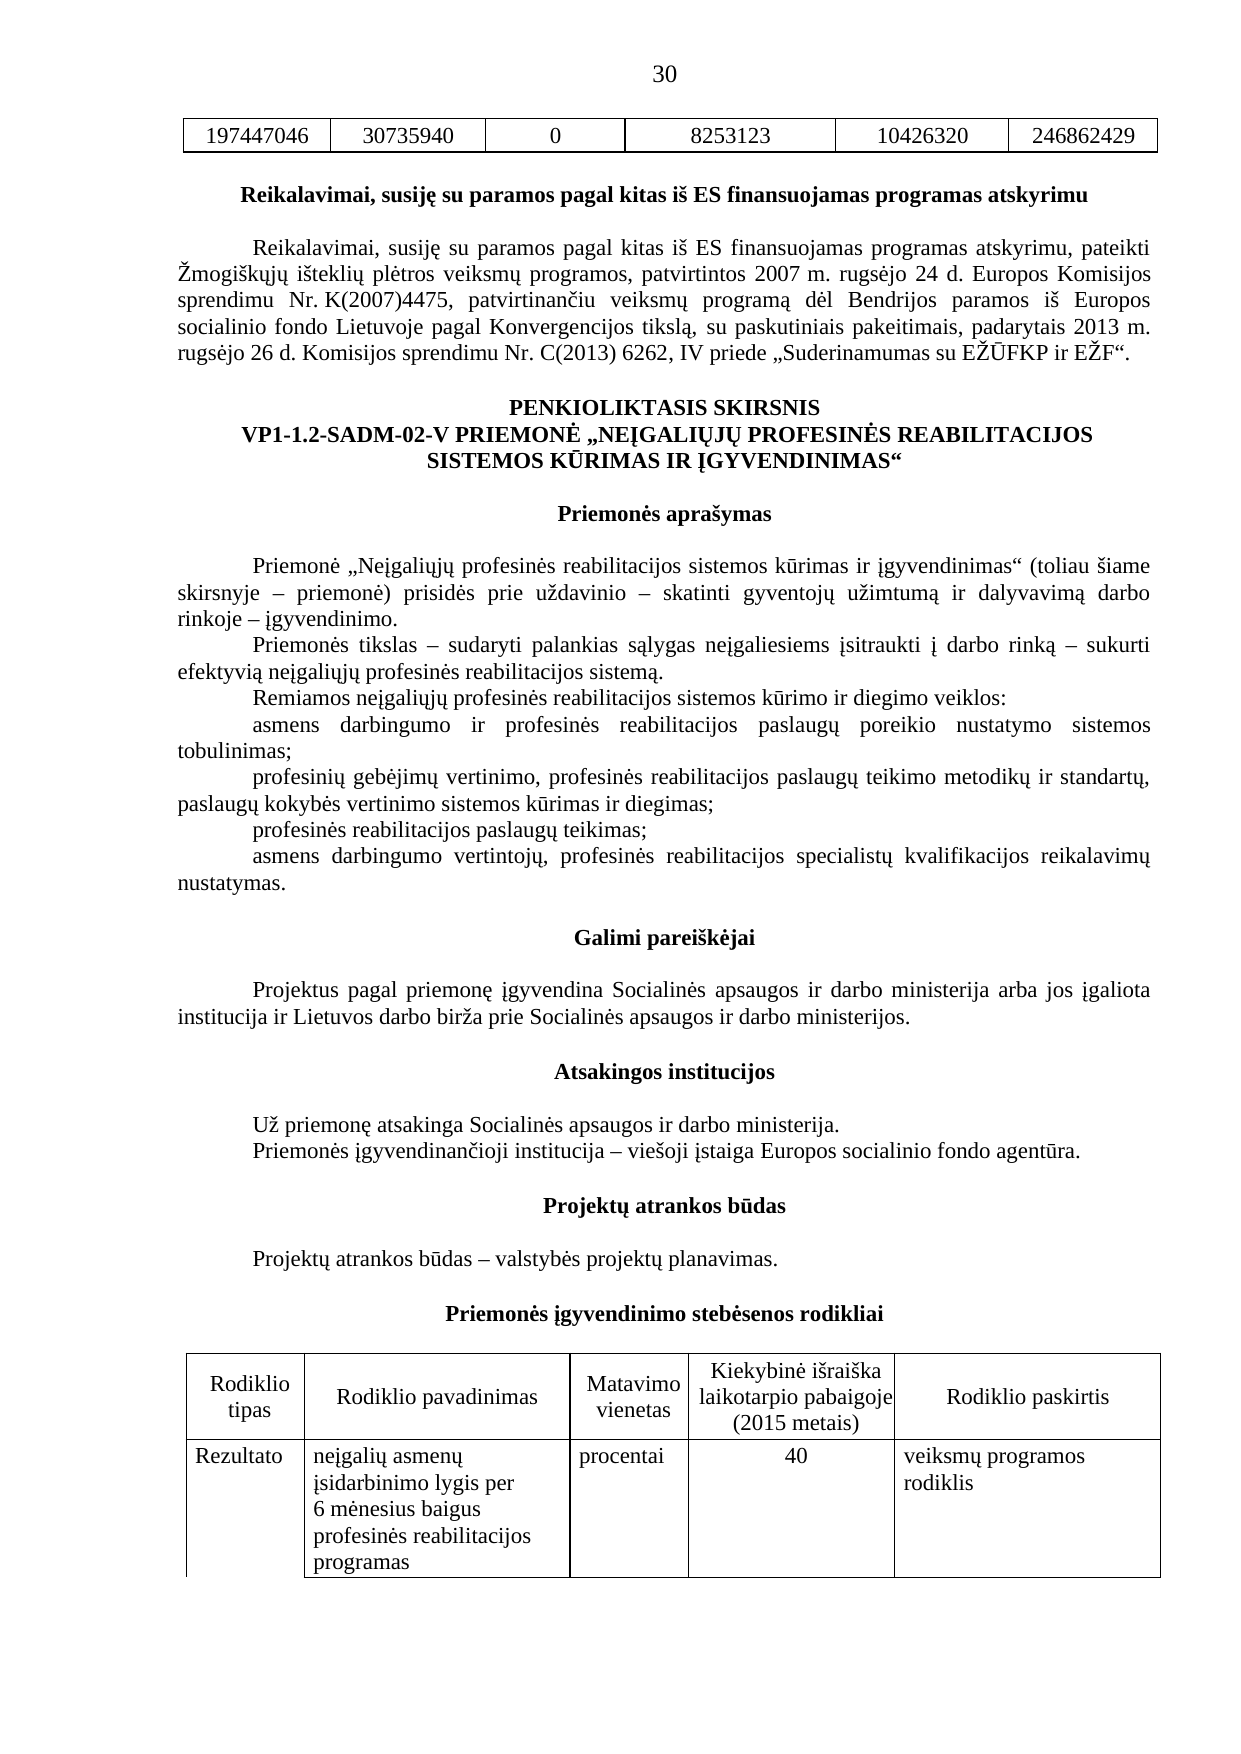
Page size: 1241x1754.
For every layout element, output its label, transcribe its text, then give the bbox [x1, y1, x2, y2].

table_header Rodiklio tipas [187, 1354, 304, 1439]
text PENKIOLIKTASIS SKIRSNIS [177, 394, 1152, 421]
text Priemonės tikslas – sudaryti palankias sąlygas neįgaliesiems įsitraukti į darbo rinką – sukurti efektyvią neįgaliųjų profesinės reabilitacijos sistemą. [177, 632, 1152, 684]
text Projektų atrankos būdas [177, 1192, 1152, 1218]
text profesinės reabilitacijos paslaugų teikimas; [177, 816, 1152, 842]
text Priemonės įgyvendinimo stebėsenos rodikliai [177, 1300, 1152, 1326]
table_header Rodiklio paskirtis [895, 1354, 1160, 1439]
text Atsakingos institucijos [177, 1058, 1152, 1084]
text Projektus pagal priemonę įgyvendina Socialinės apsaugos ir darbo ministerija arba jos įgaliota institucija ir Lietuvos darbo birža prie Socialinės apsaugos ir darbo ministerijos. [177, 977, 1152, 1029]
text asmens darbingumo ir profesinės reabilitacijos paslaugų poreikio nustatymo sistemos tobulinimas; [177, 711, 1152, 763]
text profesinių gebėjimų vertinimo, profesinės reabilitacijos paslaugų teikimo metodikų ir standartų, paslaugų kokybės vertinimo sistemos kūrimas ir diegimas; [177, 763, 1152, 816]
table_cell 10426320 [836, 119, 1008, 151]
text asmens darbingumo vertintojų, profesinės reabilitacijos specialistų kvalifikacijos reikalavimų nustatymas. [177, 842, 1152, 895]
text Priemonės įgyvendinančioji institucija – viešoji įstaiga Europos socialinio fondo agentūra. [177, 1137, 1152, 1163]
table_header Matavimo vienetas [571, 1354, 688, 1439]
table_header Kiekybinė išraiška laikotarpio pabaigoje (2015 metais) [689, 1354, 894, 1439]
table_cell 30735940 [331, 119, 485, 151]
table_cell 246862429 [1009, 119, 1157, 151]
table_cell 8253123 [626, 119, 835, 151]
text Priemonė „Neįgaliųjų profesinės reabilitacijos sistemos kūrimas ir įgyvendinimas“ (toliau šiame skirsnyje – priemonė) prisidės prie uždavinio – skatinti gyventojų užimtumą ir dalyvavimą darbo rinkoje – įgyvendinimo. [177, 552, 1152, 632]
text Priemonės aprašymas [177, 500, 1152, 526]
text Reikalavimai, susiję su paramos pagal kitas iš ES finansuojamas programas atskyrimu [177, 181, 1152, 207]
table_header Rodiklio pavadinimas [305, 1354, 569, 1439]
text Remiamos neįgaliųjų profesinės reabilitacijos sistemos kūrimo ir diegimo veiklos: [177, 684, 1152, 711]
text Galimi pareiškėjai [177, 924, 1152, 950]
text Reikalavimai, susiję su paramos pagal kitas iš ES finansuojamas programas atskyrimu, pateikti Žmogiškųjų išteklių plėtros veiksmų programos, patvirtintos 2007 m. rugsėjo 24 d. Europos Komisijos sprendimu Nr. K(2007)4475, patvirtinančiu veiksmų programą dėl Bendrijos paramos iš Europos socialinio fondo Lietuvoje pagal Konvergencijos tikslą, su paskutiniais pakeitimais, padarytais 2013 m. rugsėjo 26 d. Komisijos sprendimu Nr. C(2013) 6262, IV priede „Suderinamumas su EŽŪFKP ir EŽF“. [177, 234, 1152, 366]
table_cell Rezultato [187, 1440, 304, 1577]
table_cell procentai [571, 1440, 688, 1577]
table_cell veiksmų programos rodiklis [895, 1440, 1160, 1577]
text Už priemonę atsakinga Socialinės apsaugos ir darbo ministerija. [177, 1111, 1152, 1137]
table_cell neįgalių asmenų įsidarbinimo lygis per 6 mėnesius baigus profesinės reabilitacijos programas [305, 1440, 569, 1577]
text Projektų atrankos būdas – valstybės projektų planavimas. [177, 1245, 1152, 1271]
table_cell 40 [689, 1440, 894, 1577]
table_cell 197447046 [184, 119, 330, 151]
table_cell 0 [486, 119, 624, 151]
text VP1-1.2-SADM-02-V PRIEMONĖ „NEĮGALIŲJŲ PROFESINĖS REABILITACIJOS SISTEMOS KŪRIMAS IR ĮGYVENDINIMAS“ [177, 421, 1152, 473]
